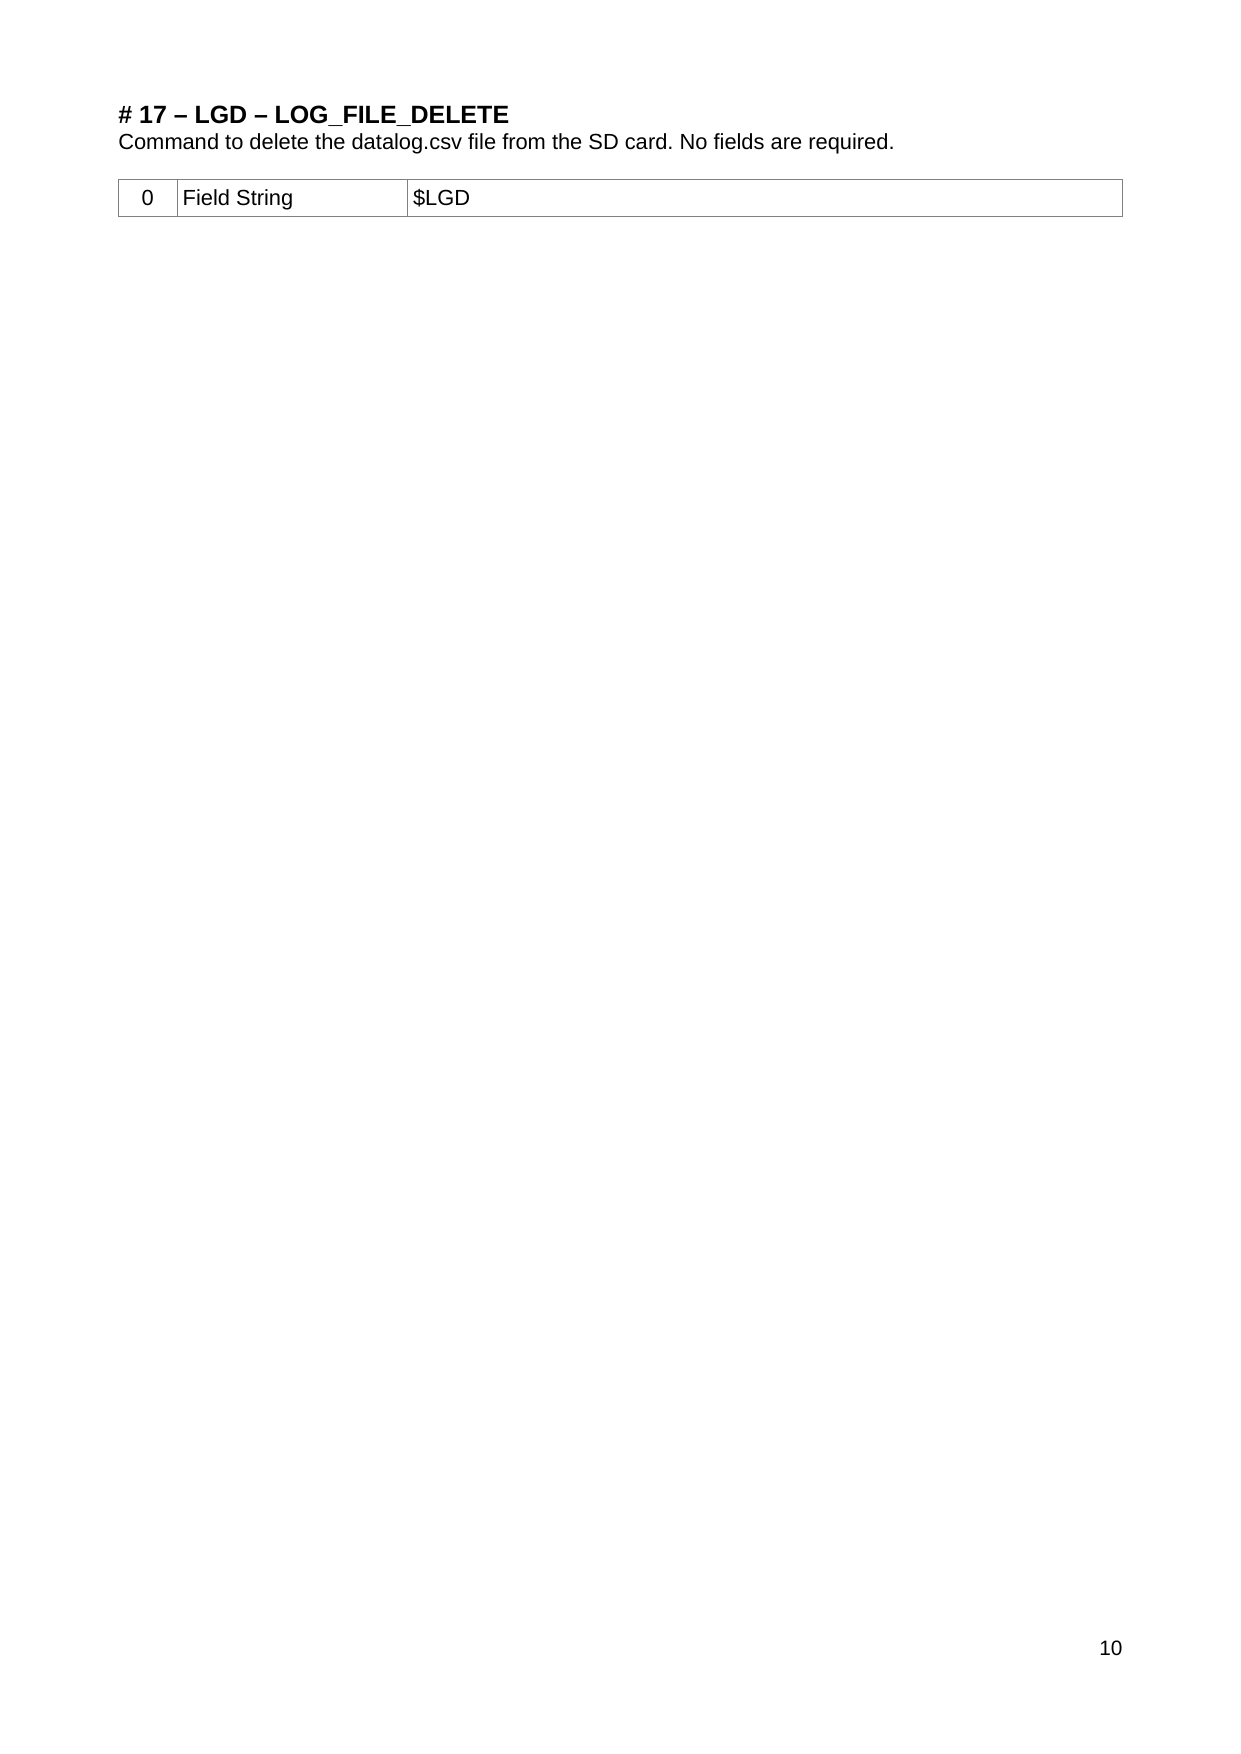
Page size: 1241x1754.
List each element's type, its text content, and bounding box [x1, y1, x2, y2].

text Command to delete the datalog.csv file from the SD card. No fields are required. [118, 128, 1122, 154]
table_header 0 [119, 180, 177, 216]
text # 17 – LGD – LOG_FILE_DELETE [118, 100, 1122, 128]
table_header Field String [178, 180, 407, 216]
table_header $LGD [408, 180, 1122, 216]
